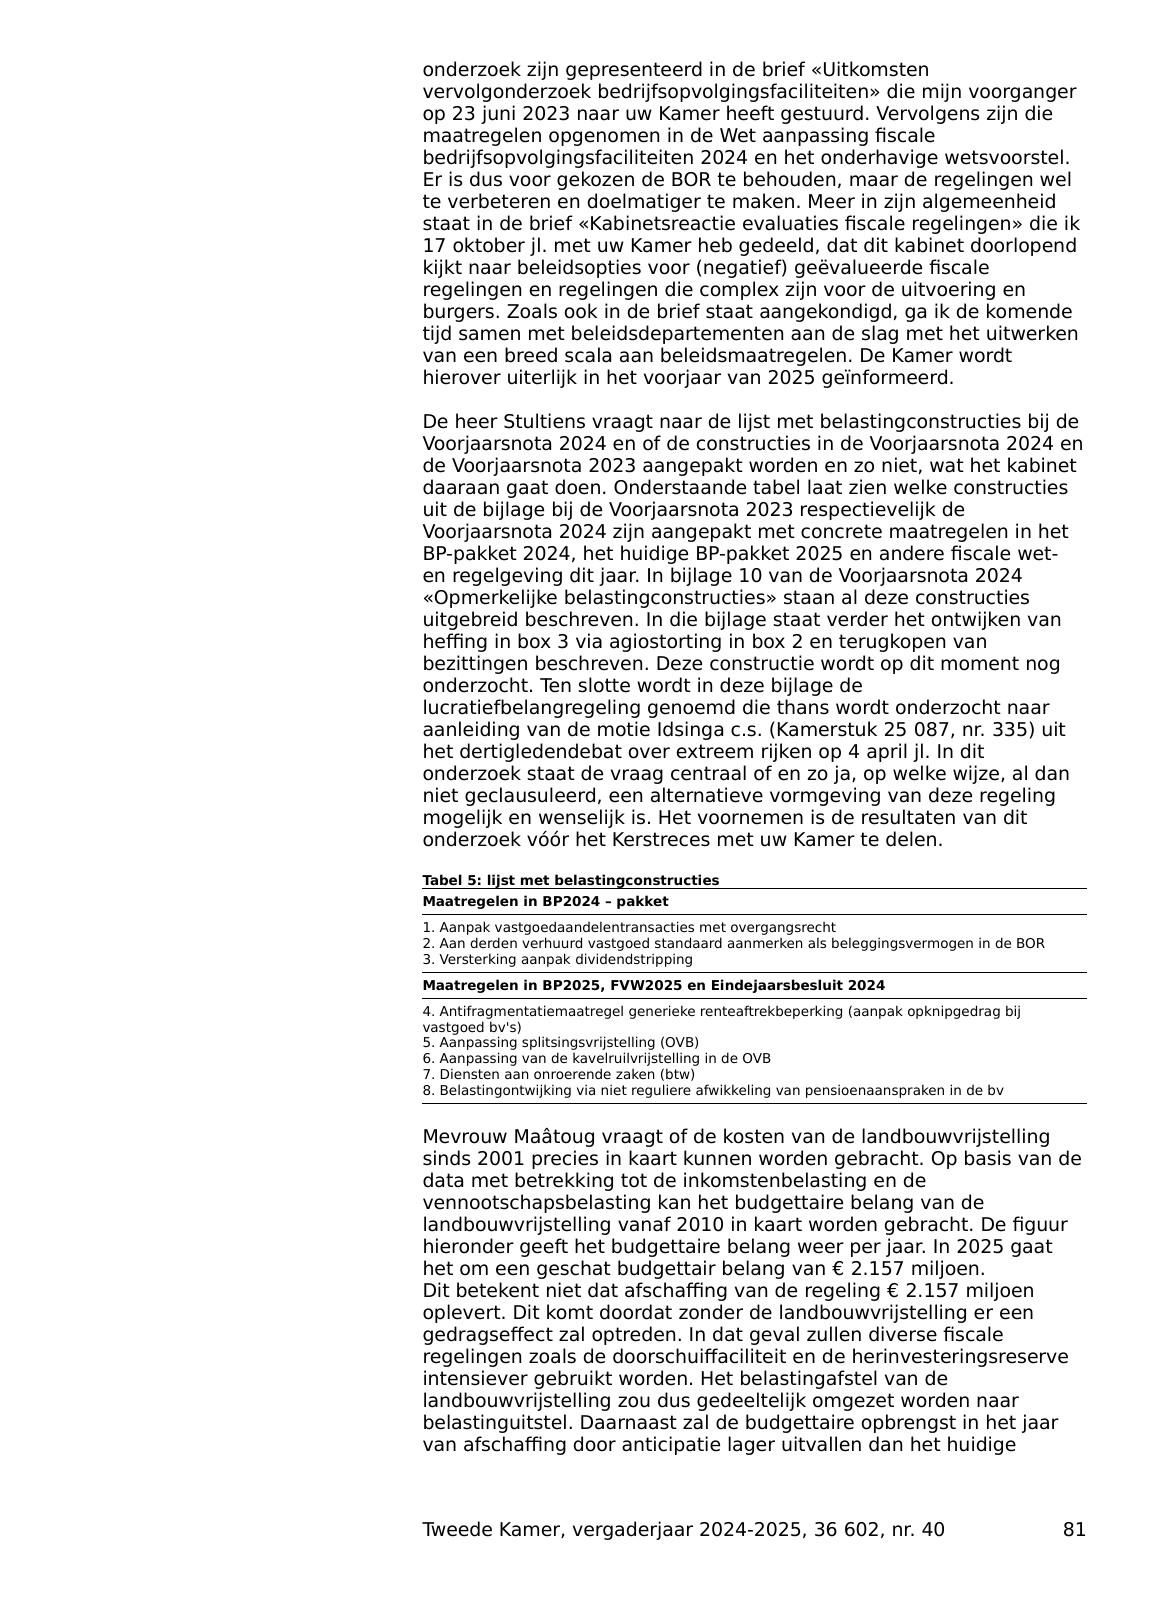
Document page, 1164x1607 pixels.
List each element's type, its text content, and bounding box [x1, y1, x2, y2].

table_cell 3. Versterking aanpak dividendstripping [422, 951, 1087, 972]
table_cell 7. Diensten aan onroerende zaken (btw) [422, 1067, 1087, 1082]
text onderzoek zijn gepresenteerd in de brief «Uitkomsten vervolgonderzoek bedrijfsopvolgingsfaciliteiten» die mijn voorganger op 23 juni 2023 naar uw Kamer heeft gestuurd. Vervolgens zijn die maatregelen opgenomen in de Wet aanpassing fiscale bedrijfsopvolgingsfaciliteiten 2024 en het onderhavige wetsvoorstel. Er is dus voor gekozen de BOR te behouden, maar de regelingen wel te verbeteren en doelmatiger te maken. Meer in zijn algemeenheid staat in de brief «Kabinetsreactie evaluaties fiscale regelingen» die ik 17 oktober jl. met uw Kamer heb gedeeld, dat dit kabinet doorlopend kijkt naar beleidsopties voor (negatief) geëvalueerde fiscale regelingen en regelingen die complex zijn voor de uitvoering en burgers. Zoals ook in de brief staat aangekondigd, ga ik de komende tijd samen met beleidsdepartementen aan de slag met het uitwerken van een breed scala aan beleidsmaatregelen. De Kamer wordt hierover uiterlijk in het voorjaar van 2025 geïnformeerd. [422, 59, 1087, 389]
table_cell 4. Antifragmentatiemaatregel generieke renteaftrekbeperking (aanpak opknipgedrag bij vastgoed bv's) [422, 999, 1087, 1035]
table_cell Maatregelen in BP2024 – pakket [422, 889, 1087, 914]
table_header Tabel 5: lijst met belastingconstructies [422, 873, 1087, 888]
text De heer Stultiens vraagt naar de lijst met belastingconstructies bij de Voorjaarsnota 2024 en of de constructies in de Voorjaarsnota 2024 en de Voorjaarsnota 2023 aangepakt worden en zo niet, wat het kabinet daaraan gaat doen. Onderstaande tabel laat zien welke constructies uit de bijlage bij de Voorjaarsnota 2023 respectievelijk de Voorjaarsnota 2024 zijn aangepakt met concrete maatregelen in het BP-pakket 2024, het huidige BP-pakket 2025 en andere fiscale wet- en regelgeving dit jaar. In bijlage 10 van de Voorjaarsnota 2024 «Opmerkelijke belastingconstructies» staan al deze constructies uitgebreid beschreven. In die bijlage staat verder het ontwijken van heffing in box 3 via agiostorting in box 2 en terugkopen van bezittingen beschreven. Deze constructie wordt op dit moment nog onderzocht. Ten slotte wordt in deze bijlage de lucratiefbelangregeling genoemd die thans wordt onderzocht naar aanleiding van de motie Idsinga c.s. (Kamerstuk 25 087, nr. 335) uit het dertigledendebat over extreem rijken op 4 april jl. In dit onderzoek staat de vraag centraal of en zo ja, op welke wijze, al dan niet geclausuleerd, een alternatieve vormgeving van deze regeling mogelijk en wenselijk is. Het voornemen is de resultaten van dit onderzoek vóór het Kerstreces met uw Kamer te delen. [422, 411, 1087, 851]
table_cell 6. Aanpassing van de kavelruilvrijstelling in de OVB [422, 1051, 1087, 1067]
table_cell 1. Aanpak vastgoedaandelentransacties met overgangsrecht [422, 915, 1087, 936]
table_cell 2. Aan derden verhuurd vastgoed standaard aanmerken als beleggingsvermogen in de BOR [422, 936, 1087, 951]
text Dit betekent niet dat afschaffing van de regeling € 2.157 miljoen oplevert. Dit komt doordat zonder de landbouwvrijstelling er een gedragseffect zal optreden. In dat geval zullen diverse fiscale regelingen zoals de doorschuiffaciliteit en de herinvesteringsreserve intensiever gebruikt worden. Het belastingafstel van de landbouwvrijstelling zou dus gedeeltelijk omgezet worden naar belastinguitstel. Daarnaast zal de budgettaire opbrengst in het jaar van afschaffing door anticipatie lager uitvallen dan het huidige [422, 1280, 1087, 1456]
table_cell 8. Belastingontwijking via niet reguliere afwikkeling van pensioenaanspraken in de bv [422, 1083, 1087, 1103]
table_cell 5. Aanpassing splitsingsvrijstelling (OVB) [422, 1035, 1087, 1051]
text Mevrouw Maâtoug vraagt of de kosten van de landbouwvrijstelling sinds 2001 precies in kaart kunnen worden gebracht. Op basis van de data met betrekking tot de inkomstenbelasting en de vennootschapsbelasting kan het budgettaire belang van de landbouwvrijstelling vanaf 2010 in kaart worden gebracht. De figuur hieronder geeft het budgettaire belang weer per jaar. In 2025 gaat het om een geschat budgettair belang van € 2.157 miljoen. [422, 1126, 1087, 1280]
table_cell Maatregelen in BP2025, FVW2025 en Eindejaarsbesluit 2024 [422, 973, 1087, 998]
